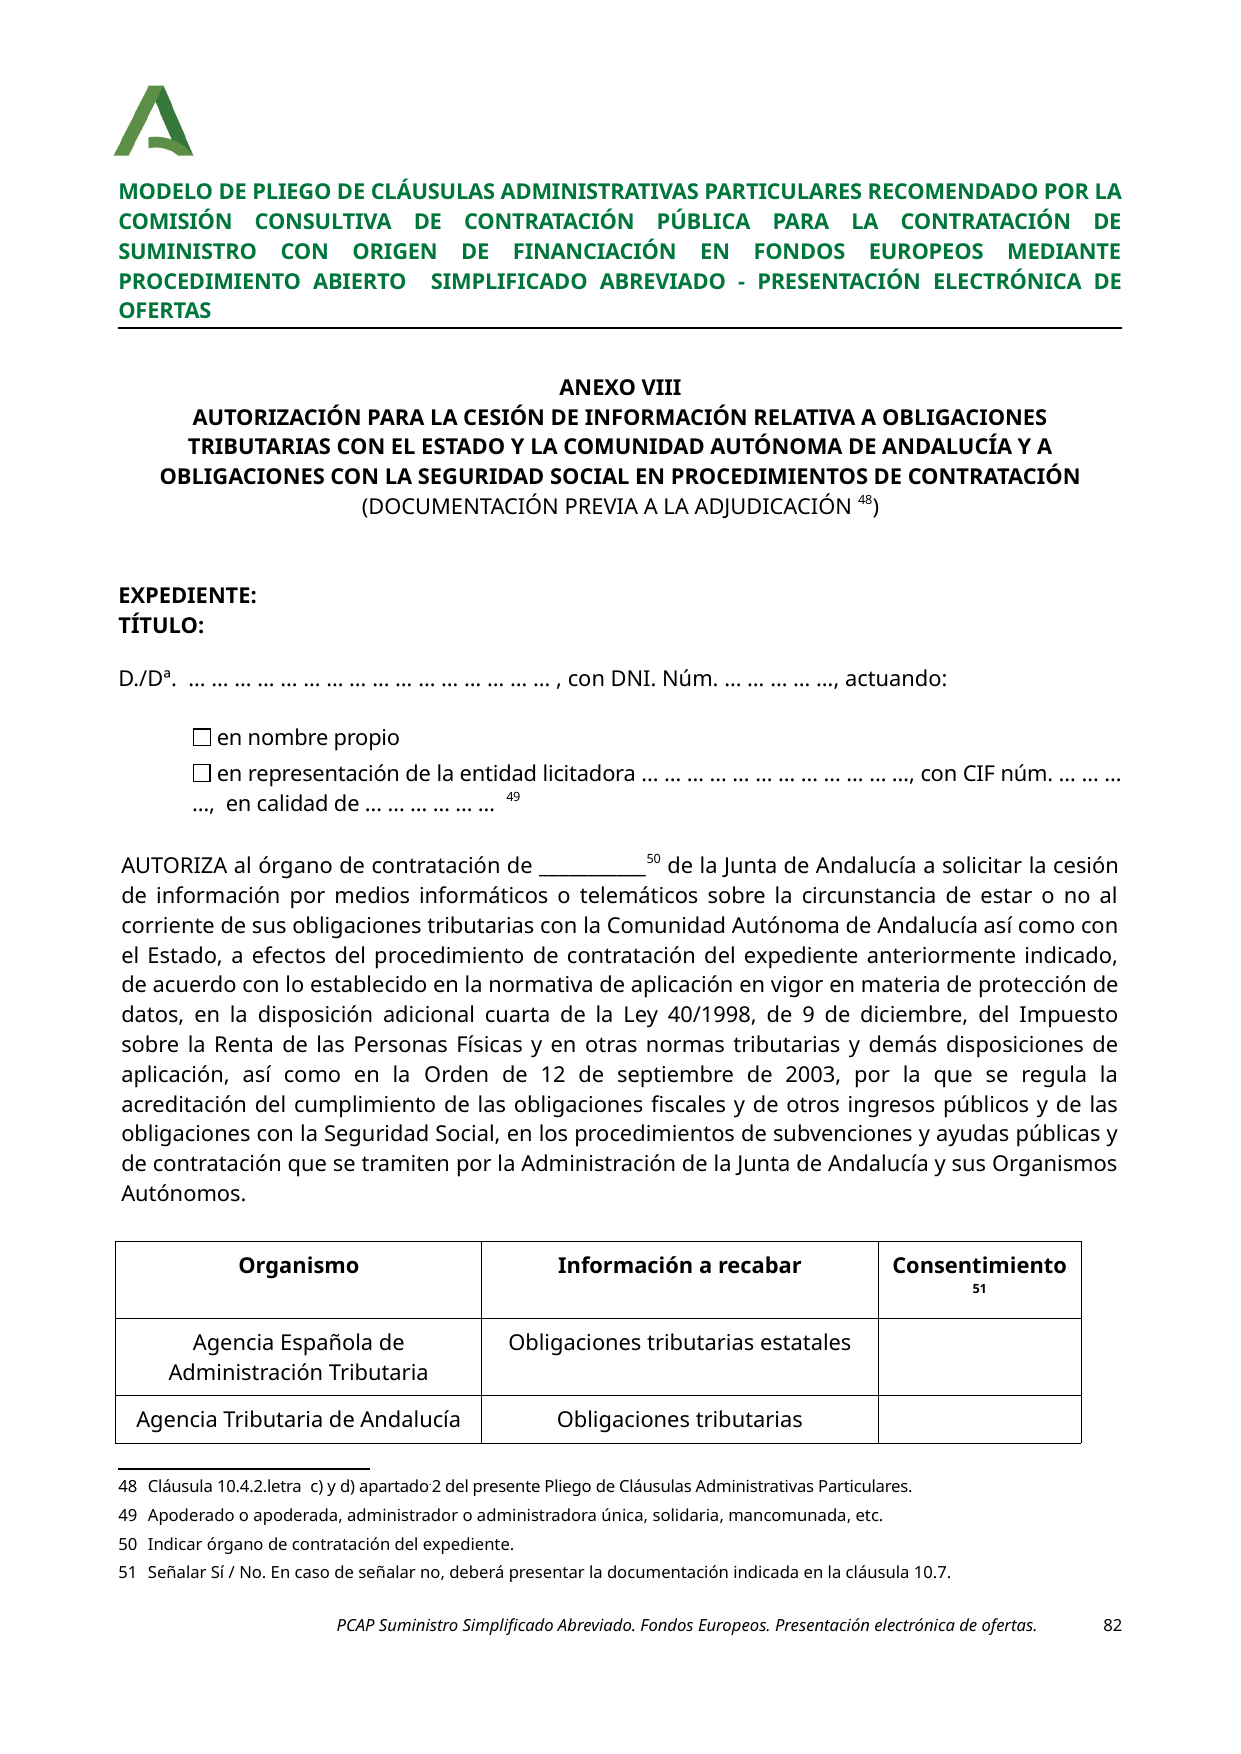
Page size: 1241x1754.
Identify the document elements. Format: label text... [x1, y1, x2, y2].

table_cell [879, 1319, 1081, 1395]
picture [109, 81, 198, 160]
text AUTORIZA al órgano de contratación de ___________ de la Junta de Andalucía a solicitar la cesión de información por medios informáticos o telemáticos sobre la circunstancia de estar o no al corriente de sus obligaciones tributarias con la Comunidad Autónoma de Andalucía así como con el Estado, a efectos del procedimiento de contratación del expediente anteriormente indicado, de acuerdo con lo establecido en la normativa de aplicación en vigor en materia de protección de datos, en la disposición adicional cuarta de la Ley 40/1998, de 9 de diciembre, del Impuesto sobre la Renta de las Personas Físicas y en otras normas tributarias y demás disposiciones de aplicación, así como en la Orden de 12 de septiembre de 2003, por la que se regula la acreditación del cumplimiento de las obligaciones fiscales y de otros ingresos públicos y de las obligaciones con la Seguridad Social, en los procedimientos de subvenciones y ayudas públicas y de contratación que se tramiten por la Administración de la Junta de Andalucía y sus Organismos Autónomos. [118, 847, 1122, 1208]
table_header Información a recabar [482, 1242, 878, 1318]
table_header Organismo [116, 1242, 481, 1318]
table_cell Obligaciones tributarias estatales [482, 1319, 878, 1395]
text Indicar órgano de contratación del expediente. [118, 1532, 1122, 1555]
text ANEXO VIII [118, 372, 1122, 402]
text en representación de la entidad licitadora … … … … … … … … … … … …, con CIF núm. … … … …, en calidad de … … … … … … [192, 758, 1122, 818]
table_header Consentimiento [879, 1242, 1081, 1318]
text (DOCUMENTACIÓN PREVIA A LA ADJUDICACIÓN ) [118, 491, 1122, 521]
table_cell [879, 1396, 1081, 1443]
text D./Dª. … … … … … … … … … … … … … … … … , con DNI. Núm. … … … … …, actuando: [118, 663, 1122, 692]
text MODELO DE PLIEGO DE CLÁUSULAS ADMINISTRATIVAS PARTICULARES RECOMENDADO POR LA COMISIÓN CONSULTIVA DE CONTRATACIÓN PÚBLICA PARA LA CONTRATACIÓN DE SUMINISTRO CON ORIGEN DE FINANCIACIÓN EN FONDOS EUROPEOS MEDIANTE PROCEDIMIENTO ABIERTO SIMPLIFICADO ABREVIADO - PRESENTACIÓN ELECTRÓNICA DE OFERTAS [118, 176, 1122, 327]
table_cell Agencia Española de Administración Tributaria [116, 1319, 481, 1395]
text Cláusula 10.4.2.letra c) y d) apartado.2 del presente Pliego de Cláusulas Administrativas Particulares. [118, 1475, 1122, 1498]
text Apoderado o apoderada, administrador o administradora única, solidaria, mancomunada, etc. [118, 1504, 1122, 1526]
table_cell Agencia Tributaria de Andalucía [116, 1396, 481, 1443]
text en nombre propio [192, 722, 1122, 752]
text TÍTULO: [118, 610, 1122, 640]
text AUTORIZACIÓN PARA LA CESIÓN DE INFORMACIÓN RELATIVA A OBLIGACIONES TRIBUTARIAS CON EL ESTADO Y LA COMUNIDAD AUTÓNOMA DE ANDALUCÍA Y A OBLIGACIONES CON LA SEGURIDAD SOCIAL EN PROCEDIMIENTOS DE CONTRATACIÓN [118, 402, 1122, 491]
table_cell Obligaciones tributarias [482, 1396, 878, 1443]
text EXPEDIENTE: [118, 580, 1122, 610]
